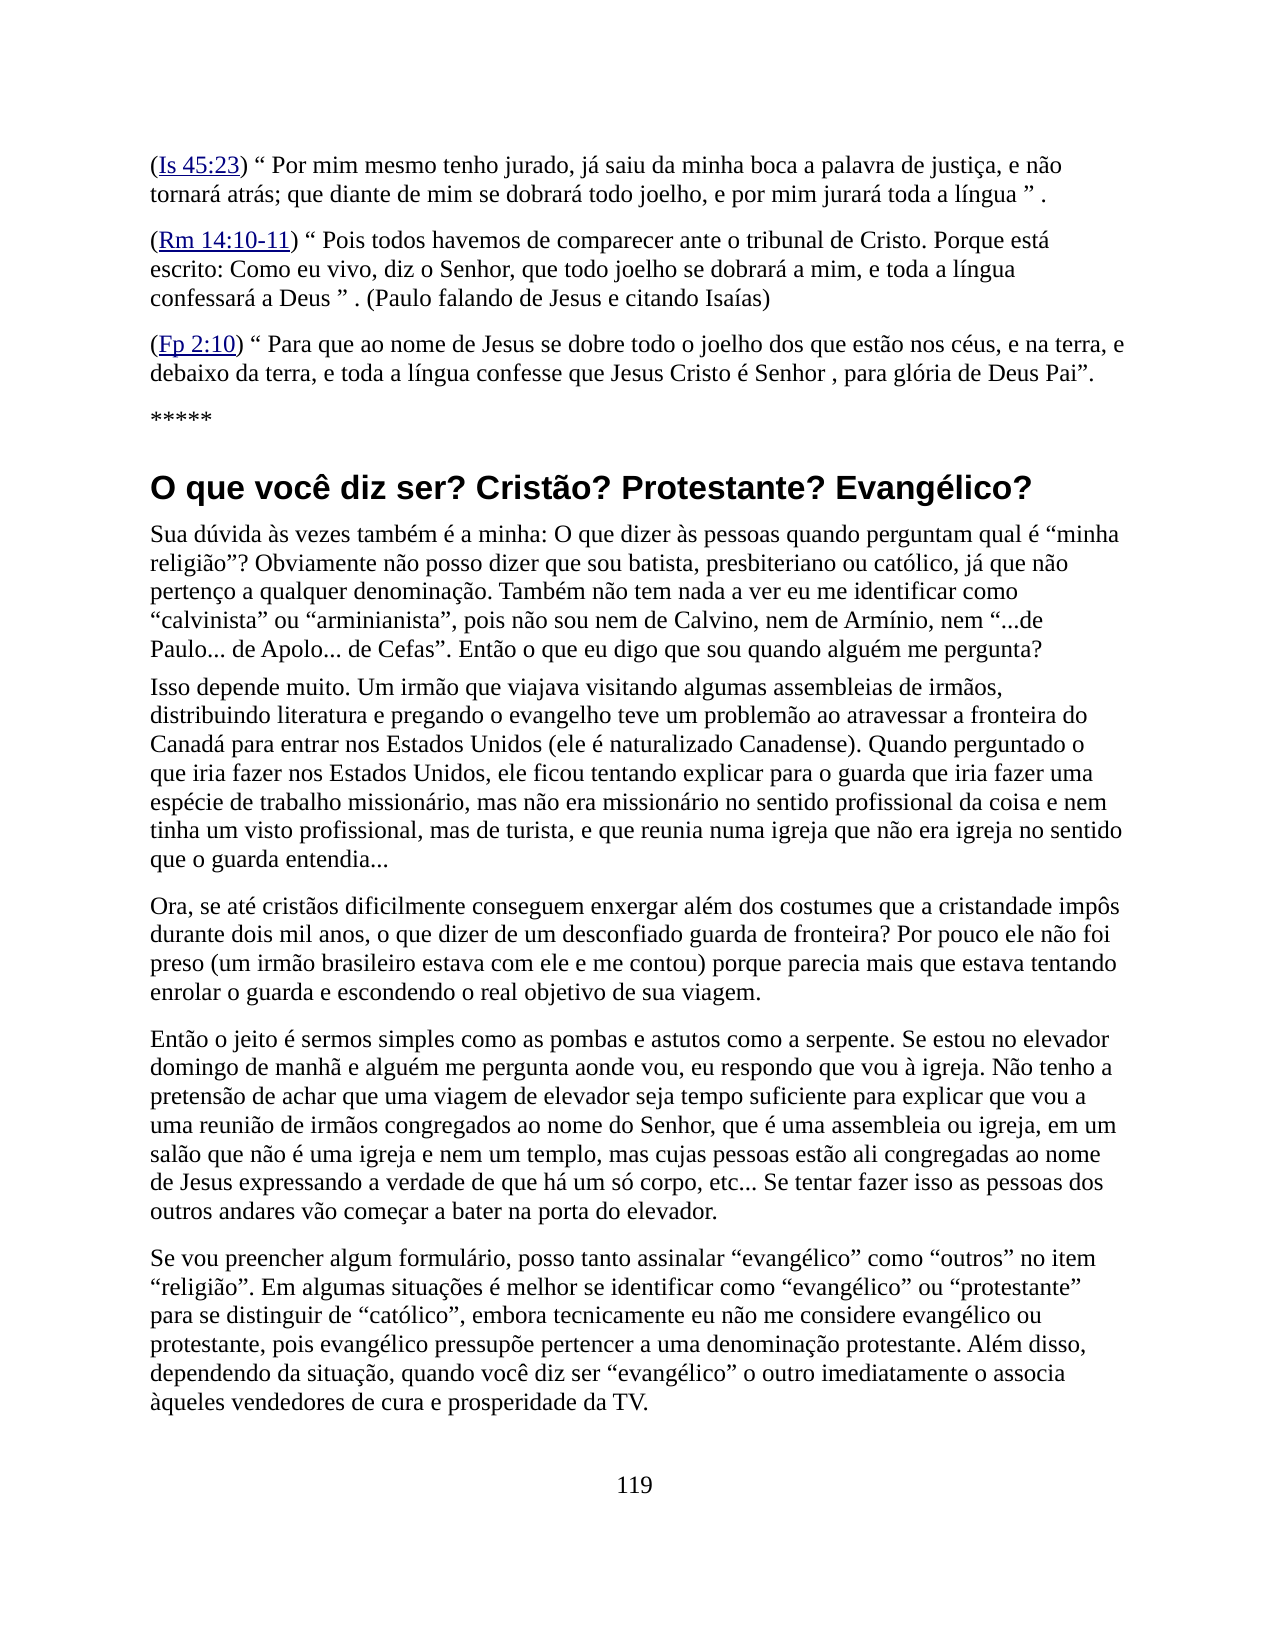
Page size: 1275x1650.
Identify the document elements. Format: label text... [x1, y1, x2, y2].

text Sua dúvida às vezes também é a minha: O que dizer às pessoas quando perguntam qual é “minha religião”? Obviamente não posso dizer que sou batista, presbiteriano ou católico, já que não pertenço a qualquer denominação. Também não tem nada a ver eu me identificar como “calvinista” ou “arminianista”, pois não sou nem de Calvino, nem de Armínio, nem “...de Paulo... de Apolo... de Cefas”. Então o que eu digo que sou quando alguém me pergunta? [150, 519, 1125, 663]
text (Fp 2:10) “ Para que ao nome de Jesus se dobre todo o joelho dos que estão nos céus, e na terra, e debaixo da terra, e toda a língua confesse que Jesus Cristo é Senhor , para glória de Deus Pai”. [150, 329, 1125, 387]
text (Is 45:23) “ Por mim mesmo tenho jurado, já saiu da minha boca a palavra de justiça, e não tornará atrás; que diante de mim se dobrará todo joelho, e por mim jurará toda a língua ” . [150, 150, 1125, 207]
text Então o jeito é sermos simples como as pombas e astutos como a serpente. Se estou no elevador domingo de manhã e alguém me pergunta aonde vou, eu respondo que vou à igreja. Não tenho a pretensão de achar que uma viagem de elevador seja tempo suficiente para explicar que vou a uma reunião de irmãos congregados ao nome do Senhor, que é uma assembleia ou igreja, em um salão que não é uma igreja e nem um templo, mas cujas pessoas estão ali congregadas ao nome de Jesus expressando a verdade de que há um só corpo, etc... Se tentar fazer isso as pessoas dos outros andares vão começar a bater na porta do elevador. [150, 1024, 1125, 1225]
text Ora, se até cristãos dificilmente conseguem enxergar além dos costumes que a cristandade impôs durante dois mil anos, o que dizer de um desconfiado guarda de fronteira? Por pouco ele não foi preso (um irmão brasileiro estava com ele e me contou) porque parecia mais que estava tentando enrolar o guarda e escondendo o real objetivo de sua viagem. [150, 891, 1125, 1006]
text (Rm 14:10-11) “ Pois todos havemos de comparecer ante o tribunal de Cristo. Porque está escrito: Como eu vivo, diz o Senhor, que todo joelho se dobrará a mim, e toda a língua confessará a Deus ” . (Paulo falando de Jesus e citando Isaías) [150, 225, 1125, 312]
subtitle O que você diz ser? Cristão? Protestante? Evangélico? [150, 468, 1125, 506]
text Se vou preencher algum formulário, posso tanto assinalar “evangélico” como “outros” no item “religião”. Em algumas situações é melhor se identificar como “evangélico” ou “protestante” para se distinguir de “católico”, embora tecnicamente eu não me considere evangélico ou protestante, pois evangélico pressupõe pertencer a uma denominação protestante. Além disso, dependendo da situação, quando você diz ser “evangélico” o outro imediatamente o associa àqueles vendedores de cura e prosperidade da TV. [150, 1243, 1125, 1415]
text ***** [150, 405, 1125, 434]
text Isso depende muito. Um irmão que viajava visitando algumas assembleias de irmãos, distribuindo literatura e pregando o evangelho teve um problemão ao atravessar a fronteira do Canadá para entrar nos Estados Unidos (ele é naturalizado Canadense). Quando perguntado o que iria fazer nos Estados Unidos, ele ficou tentando explicar para o guarda que iria fazer uma espécie de trabalho missionário, mas não era missionário no sentido profissional da coisa e nem tinha um visto profissional, mas de turista, e que reunia numa igreja que não era igreja no sentido que o guarda entendia... [150, 672, 1125, 873]
